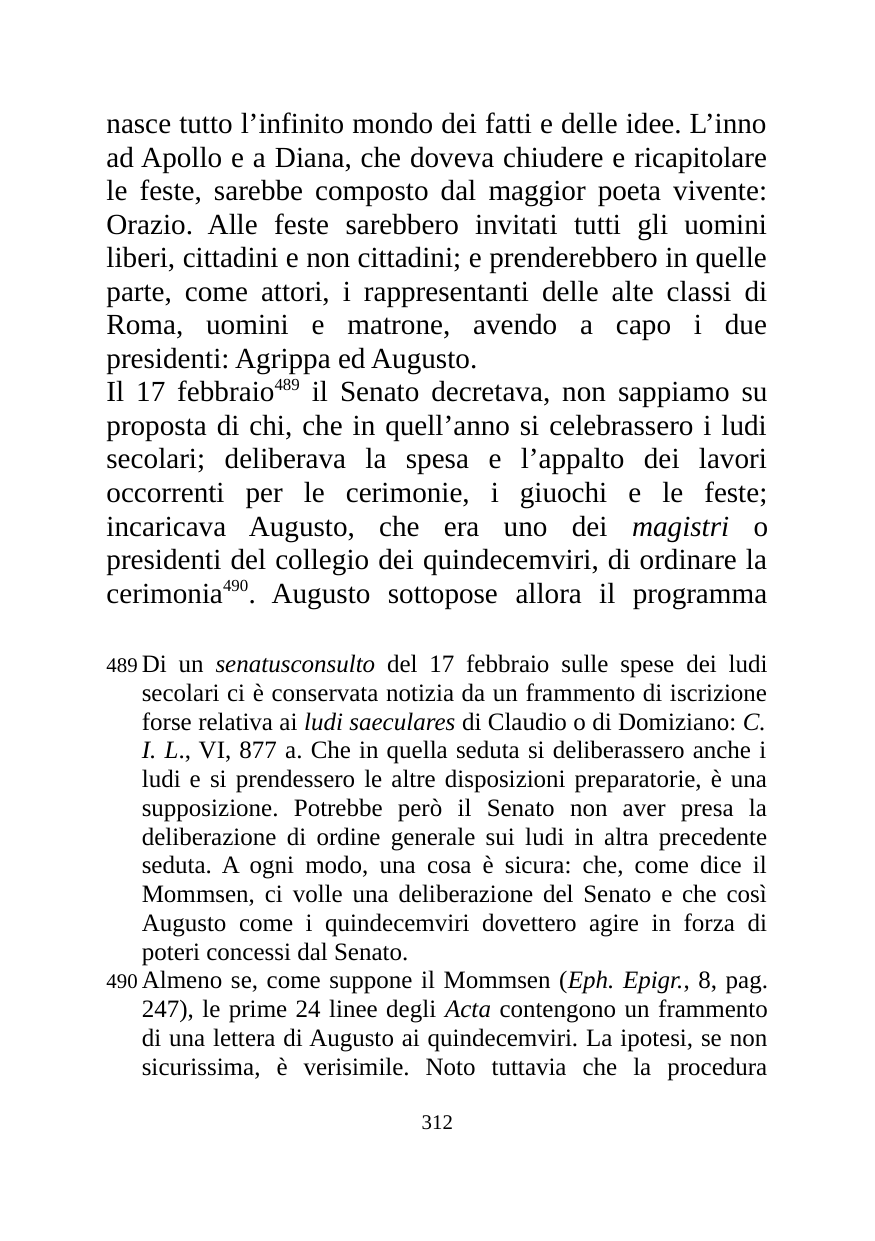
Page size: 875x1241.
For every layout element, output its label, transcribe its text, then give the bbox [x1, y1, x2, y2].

text Il 17 febbraio il Senato decretava, non sappiamo su proposta di chi, che in quell’anno si celebrassero i ludi secolari; deliberava la spesa e l’appalto dei lavori occorrenti per le cerimonie, i giuochi e le feste; incaricava Augusto, che era uno dei magistri o presidenti del collegio dei quindecemviri, di ordinare la cerimonia. Augusto sottopose allora il programma [106, 374, 768, 609]
text Di un senatusconsulto del 17 febbraio sulle spese dei ludi secolari ci è conservata notizia da un frammento di iscrizione forse relativa ai ludi saeculares di Claudio o di Domiziano: C. I. L., VI, 877 a. Che in quella seduta si deliberassero anche i ludi e si prendessero le altre disposizioni preparatorie, è una supposizione. Potrebbe però il Senato non aver presa la deliberazione di ordine generale sui ludi in altra precedente seduta. A ogni modo, una cosa è sicura: che, come dice il Mommsen, ci volle una deliberazione del Senato e che così Augusto come i quindecemviri dovettero agire in forza di poteri concessi dal Senato. [106, 649, 768, 965]
text Almeno se, come suppone il Mommsen (Eph. Epigr., 8, pag. 247), le prime 24 linee degli Acta contengono un frammento di una lettera di Augusto ai quindecemviri. La ipotesi, se non sicurissima, è verisimile. Noto tuttavia che la procedura [106, 965, 768, 1080]
